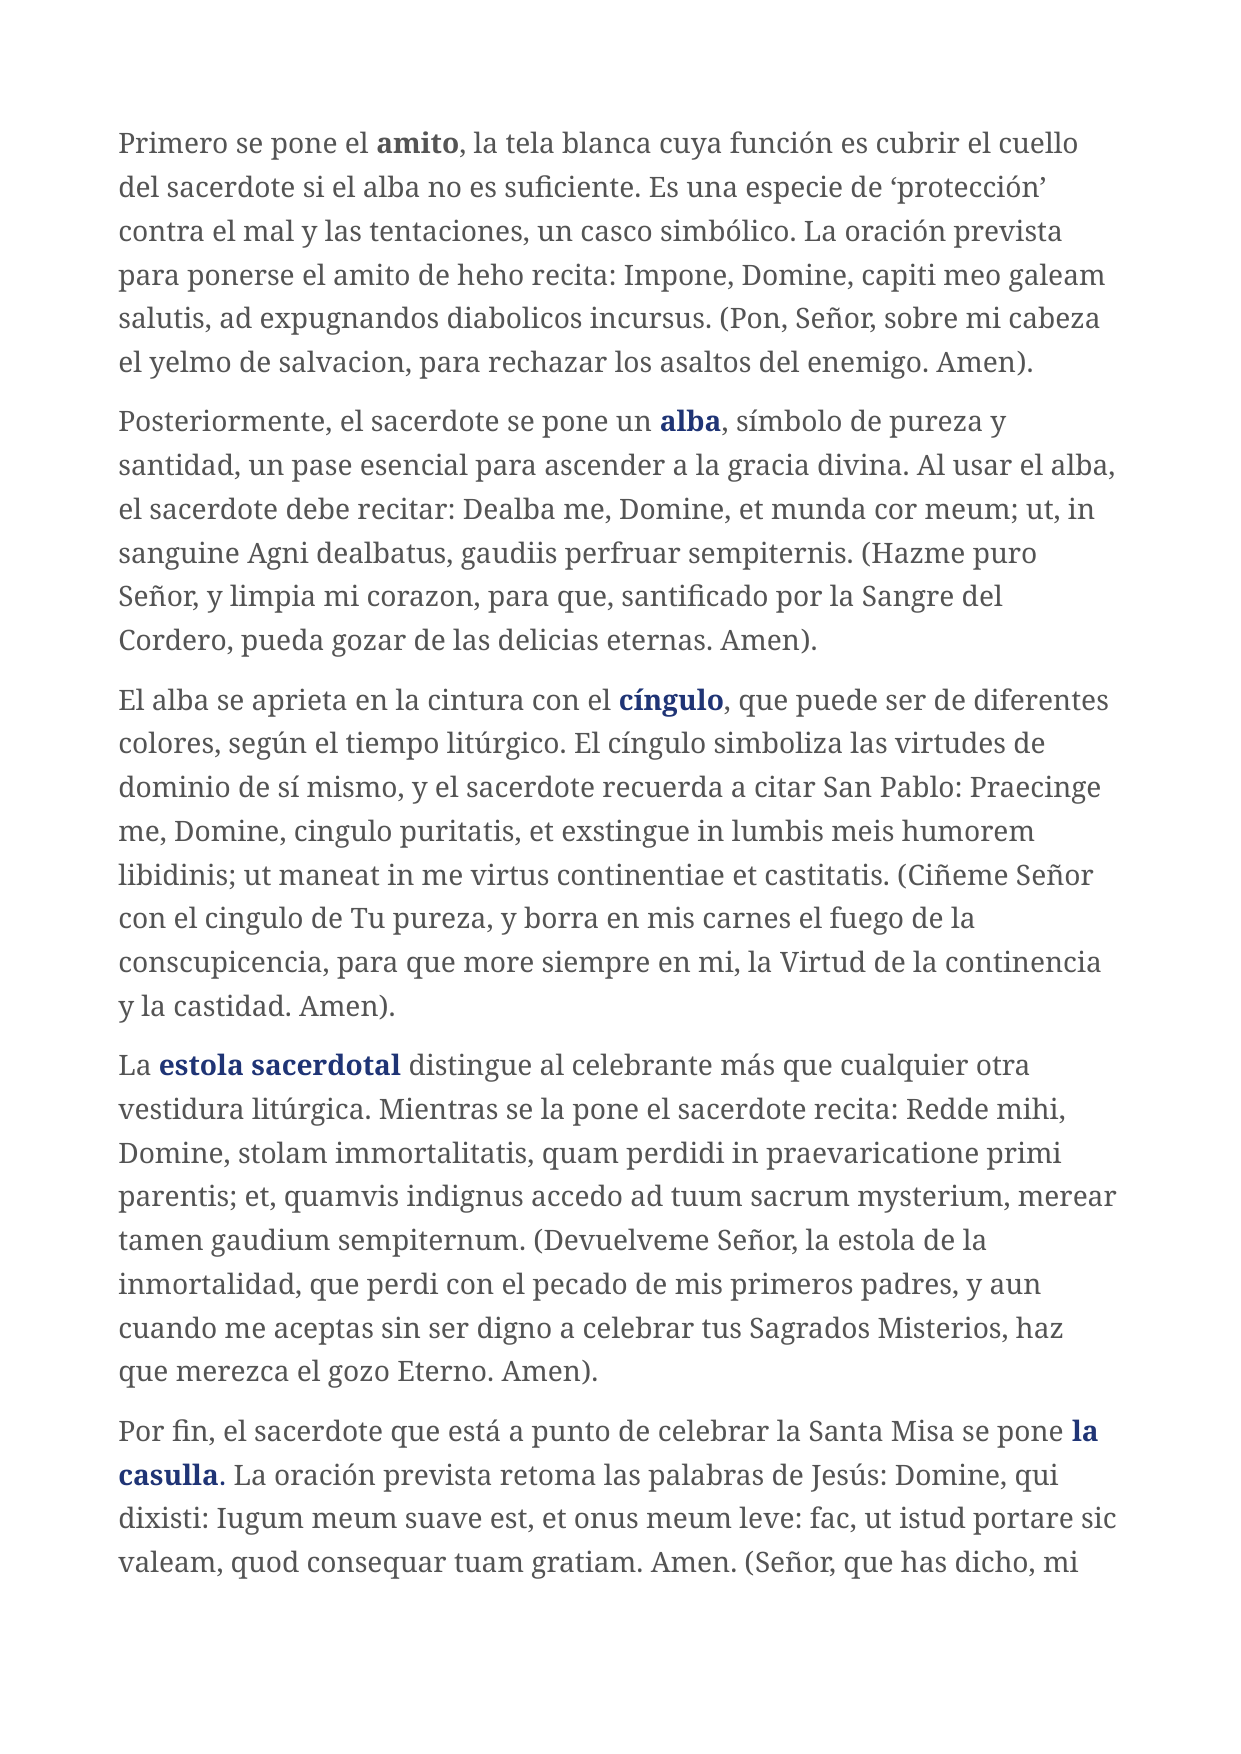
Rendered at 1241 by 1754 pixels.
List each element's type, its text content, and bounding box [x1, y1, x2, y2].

text La estola sacerdotal distingue al celebrante más que cualquier otra vestidura litúrgica. Mientras se la pone el sacerdote recita: Redde mihi, Domine, stolam immortalitatis, quam perdidi in praevaricatione primi parentis; et, quamvis indignus accedo ad tuum sacrum mysterium, merear tamen gaudium sempiternum. (Devuelveme Señor, la estola de la inmortalidad, que perdi con el pecado de mis primeros padres, y aun cuando me aceptas sin ser digno a celebrar tus Sagrados Misterios, haz que merezca el gozo Eterno. Amen). [118, 1040, 1122, 1390]
text Posteriormente, el sacerdote se pone un alba, símbolo de pureza y santidad, un pase esencial para ascender a la gracia divina. Al usar el alba, el sacerdote debe recitar: Dealba me, Domine, et munda cor meum; ut, in sanguine Agni dealbatus, gaudiis perfruar sempiternis. (Hazme puro Señor, y limpia mi corazon, para que, santificado por la Sangre del Cordero, pueda gozar de las delicias eternas. Amen). [118, 396, 1122, 659]
text Primero se pone el amito, la tela blanca cuya función es cubrir el cuello del sacerdote si el alba no es suficiente. Es una especie de ‘protección’ contra el mal y las tentaciones, un casco simbólico. La oración prevista para ponerse el amito de heho recita: Impone, Domine, capiti meo galeam salutis, ad expugnandos diabolicos incursus. (Pon, Señor, sobre mi cabeza el yelmo de salvacion, para rechazar los asaltos del enemigo. Amen). [118, 118, 1122, 381]
text El alba se aprieta en la cintura con el cíngulo, que puede ser de diferentes colores, según el tiempo litúrgico. El cíngulo simboliza las virtudes de dominio de sí mismo, y el sacerdote recuerda a citar San Pablo: Praecinge me, Domine, cingulo puritatis, et exstingue in lumbis meis humorem libidinis; ut maneat in me virtus continentiae et castitatis. (Ciñeme Señor con el cingulo de Tu pureza, y borra en mis carnes el fuego de la conscupicencia, para que more siempre en mi, la Virtud de la continencia y la castidad. Amen). [118, 674, 1122, 1024]
text Por fin, el sacerdote que está a punto de celebrar la Santa Misa se pone la casulla. La oración prevista retoma las palabras de Jesús: Domine, qui dixisti: Iugum meum suave est, et onus meum leve: fac, ut istud portare sic valeam, quod consequar tuam gratiam. Amen. (Señor, que has dicho, mi [118, 1406, 1122, 1581]
